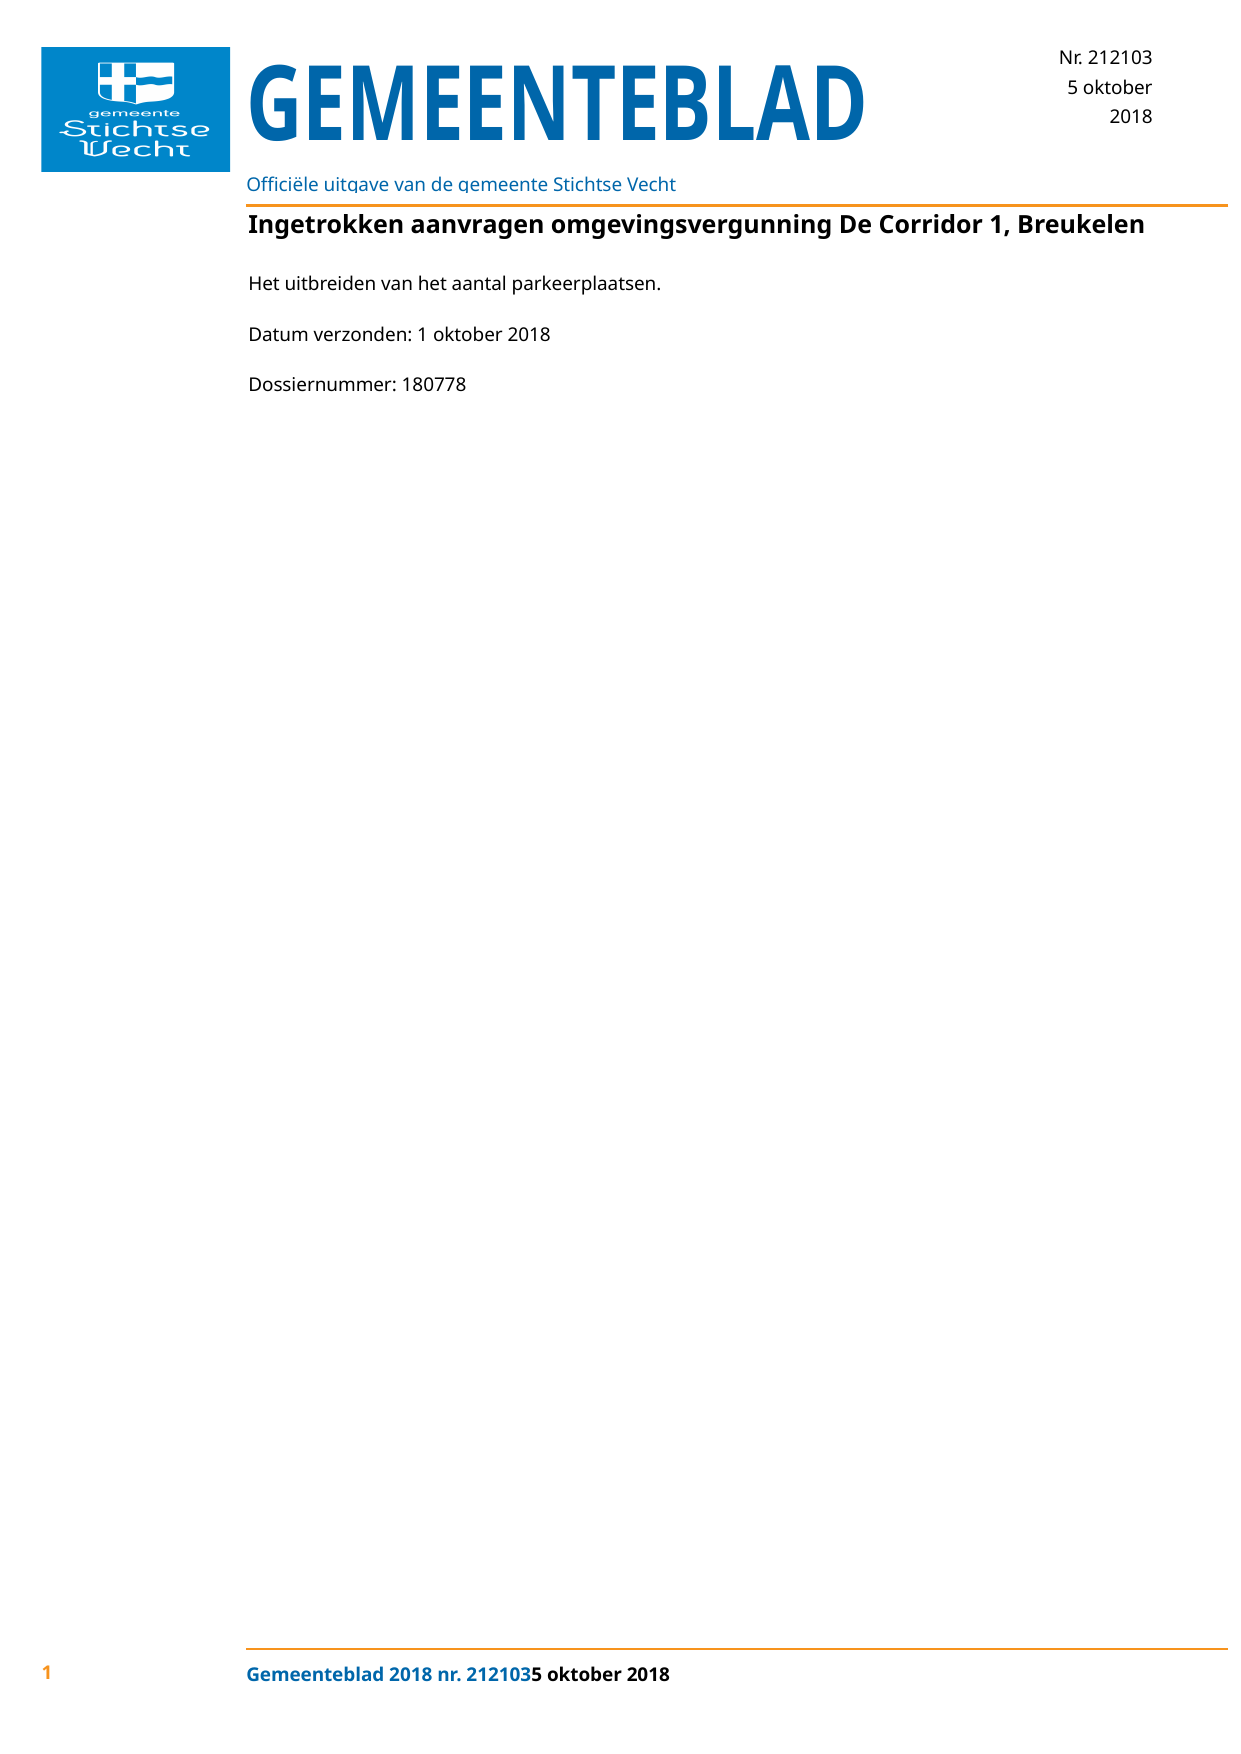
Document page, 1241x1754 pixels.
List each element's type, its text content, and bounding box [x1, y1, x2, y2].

text Ingetrokken aanvragen omgevingsvergunning De Corridor 1, Breukelen [248, 207, 1152, 241]
picture [137, 63, 174, 103]
text Datum verzonden: 1 oktober 2018 [248, 321, 1152, 346]
picture [99, 63, 135, 101]
text Dossiernummer: 180778 [248, 371, 1152, 397]
text Het uitbreiden van het aantal parkeerplaatsen. [248, 270, 1152, 296]
